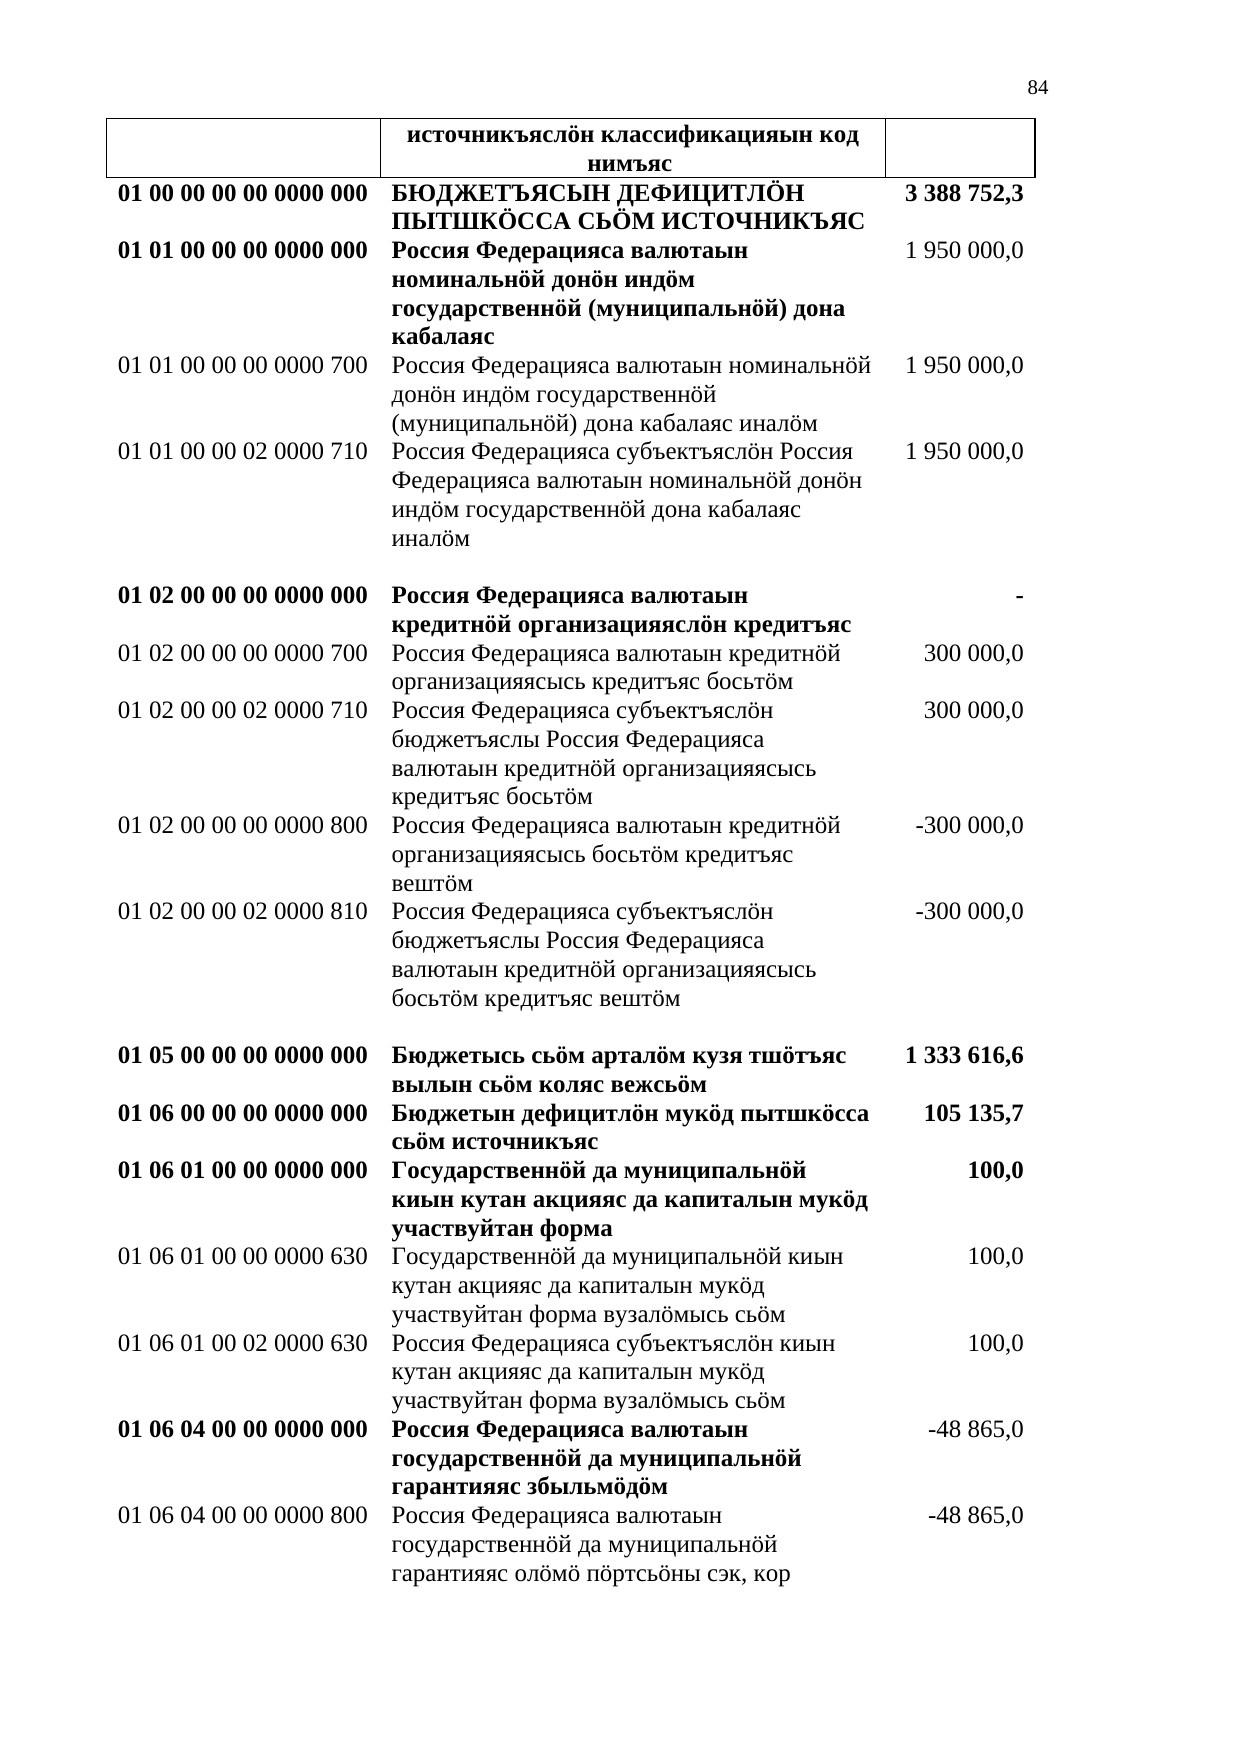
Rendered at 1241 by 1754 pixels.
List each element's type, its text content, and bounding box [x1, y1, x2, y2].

table_cell Россия Федерацияса субъектъяслöн бюджетъяслы Россия Федерацияса валютаын кредитнöй организацияясысь босьтöм кредитъяс вештöм [380, 896, 885, 1040]
table_cell [1035, 1328, 1094, 1414]
table_cell [1035, 695, 1094, 810]
table_cell 01 02 00 00 00 0000 700 [106, 638, 380, 695]
table_cell 1 950 000,0 [885, 235, 1035, 350]
table_cell - [885, 580, 1035, 638]
table_cell Россия Федерацияса валютаын кредитнöй организацияясысь кредитъяс босьтöм [380, 638, 885, 695]
table_cell [1035, 1040, 1094, 1098]
table_cell 01 06 04 00 00 0000 800 [106, 1500, 380, 1586]
table_cell [1035, 1155, 1094, 1241]
table_cell 100,0 [885, 1241, 1035, 1328]
table_cell 01 06 04 00 00 0000 000 [106, 1414, 380, 1500]
table_cell 01 01 00 00 00 0000 000 [106, 235, 380, 350]
table_cell 3 388 752,3 [885, 178, 1035, 235]
table_cell 1 333 616,6 [885, 1040, 1035, 1098]
table_cell Россия Федерацияса валютаын кредитнöй организацияяслöн кредитъяс [380, 580, 885, 638]
table_cell 01 02 00 00 02 0000 710 [106, 695, 380, 810]
table_cell [1035, 896, 1094, 1040]
table_cell 01 06 00 00 00 0000 000 [106, 1098, 380, 1155]
table_cell Россия Федерацияса валютаын номинальнöй донöн индöм государственнöй (муниципальнöй) дона кабалаяс иналöм [380, 350, 885, 436]
table_cell [1035, 810, 1094, 896]
table_header [107, 119, 380, 177]
table_cell 100,0 [885, 1328, 1035, 1414]
table_cell 01 01 00 00 02 0000 710 [106, 436, 380, 580]
table_header [886, 119, 1034, 177]
table_cell 100,0 [885, 1155, 1035, 1241]
table_cell -300 000,0 [885, 896, 1035, 1040]
table_cell -300 000,0 [885, 810, 1035, 896]
table_cell Россия Федерацияса валютаын кредитнöй организацияясысь босьтöм кредитъяс вештöм [380, 810, 885, 896]
table_cell Россия Федерацияса валютаын государственнöй да муниципальнöй гарантияяс збыльмöдöм [380, 1414, 885, 1500]
table_cell 01 06 01 00 02 0000 630 [106, 1328, 380, 1414]
table_cell Бюджетысь сьöм арталöм кузя тшöтъяс вылын сьöм коляс вежсьöм [380, 1040, 885, 1098]
table_cell [1035, 1098, 1094, 1155]
table_cell 01 02 00 00 00 0000 000 [106, 580, 380, 638]
table_cell 1 950 000,0 [885, 350, 1035, 436]
table_cell 300 000,0 [885, 638, 1035, 695]
table_cell [1035, 436, 1094, 580]
table_cell Россия Федерацияса субъектъяслöн Россия Федерацияса валютаын номинальнöй донöн индöм государственнöй дона кабалаяс иналöм [380, 436, 885, 580]
table_cell -48 865,0 [885, 1500, 1035, 1586]
table_cell Россия Федерацияса валютаын государственнöй да муниципальнöй гарантияяс олöмö пöртсьöны сэк, кор [380, 1500, 885, 1586]
table_cell Государственнöй да муниципальнöй киын кутан акцияяс да капиталын мукöд участвуйтан форма [380, 1155, 885, 1241]
table_cell Россия Федерацияса валютаын номинальнöй донöн индöм государственнöй (муниципальнöй) дона кабалаяс [380, 235, 885, 350]
table_cell [1035, 580, 1094, 638]
table_cell 300 000,0 [885, 695, 1035, 810]
table_cell 01 02 00 00 00 0000 800 [106, 810, 380, 896]
table_header источникъяслöн классификацияын код нимъяс [381, 119, 885, 177]
table_cell [1035, 177, 1094, 235]
table_cell -48 865,0 [885, 1414, 1035, 1500]
table_cell БЮДЖЕТЪЯСЫН ДЕФИЦИТЛÖН ПЫТШКÖССА СЬÖМ ИСТОЧНИКЪЯС [380, 178, 885, 235]
table_cell 01 00 00 00 00 0000 000 [106, 178, 380, 235]
table_cell Россия Федерацияса субъектъяслöн бюджетъяслы Россия Федерацияса валютаын кредитнöй организацияясысь кредитъяс босьтöм [380, 695, 885, 810]
table_cell [1035, 1241, 1094, 1328]
table_cell Бюджетын дефицитлöн мукöд пытшкöсса сьöм источникъяс [380, 1098, 885, 1155]
table_cell [1035, 1500, 1094, 1586]
table_cell 01 01 00 00 00 0000 700 [106, 350, 380, 436]
table_cell [1035, 350, 1094, 436]
table_cell 01 06 01 00 00 0000 630 [106, 1241, 380, 1328]
table_cell Россия Федерацияса субъектъяслöн киын кутан акцияяс да капиталын мукöд участвуйтан форма вузалöмысь сьöм [380, 1328, 885, 1414]
table_cell [1035, 638, 1094, 695]
table_cell 01 02 00 00 02 0000 810 [106, 896, 380, 1040]
table_header [1036, 118, 1094, 177]
table_cell Государственнöй да муниципальнöй киын кутан акцияяс да капиталын мукöд участвуйтан форма вузалöмысь сьöм [380, 1241, 885, 1328]
table_cell [1035, 1414, 1094, 1500]
table_cell 1 950 000,0 [885, 436, 1035, 580]
table_cell 01 06 01 00 00 0000 000 [106, 1155, 380, 1241]
table_cell 105 135,7 [885, 1098, 1035, 1155]
table_cell [1035, 235, 1094, 350]
table_cell 01 05 00 00 00 0000 000 [106, 1040, 380, 1098]
